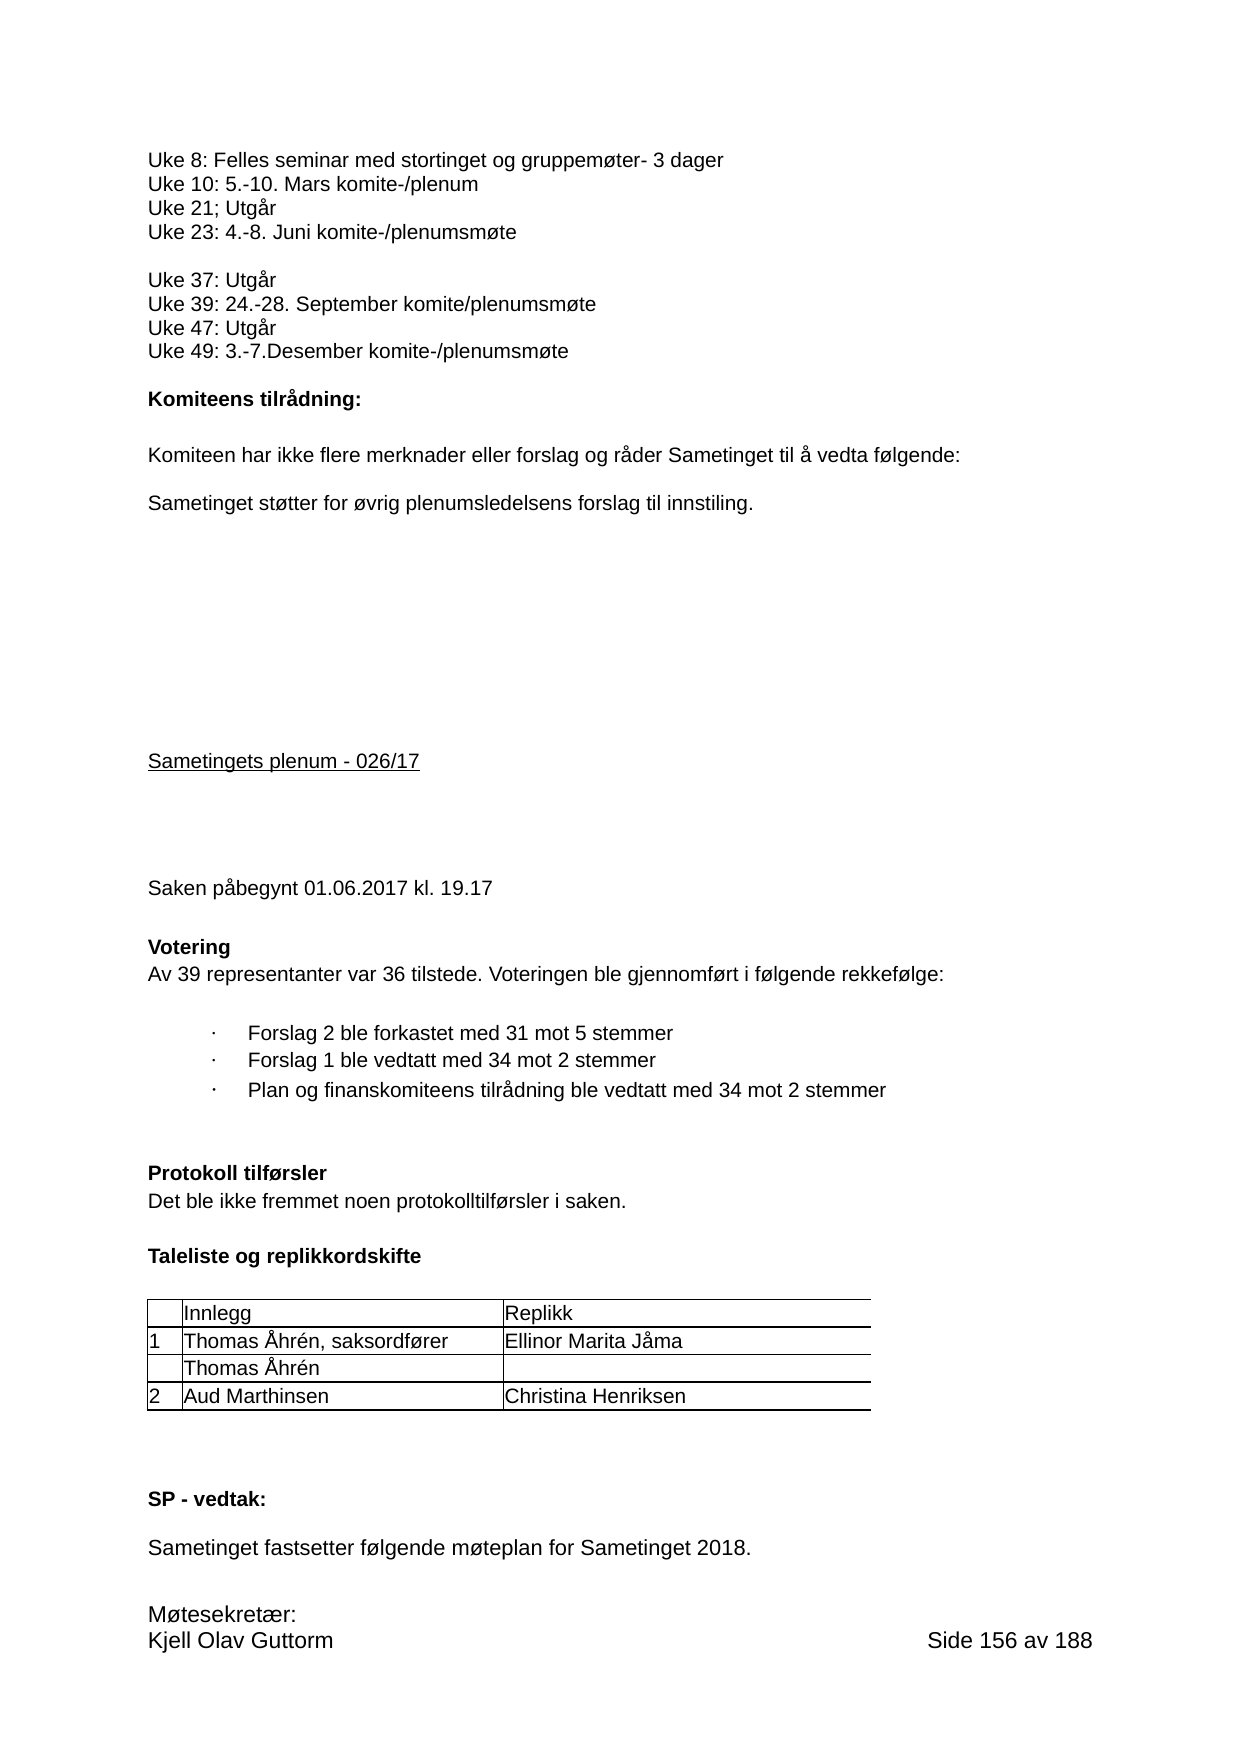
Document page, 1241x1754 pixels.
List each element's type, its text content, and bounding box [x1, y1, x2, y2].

table_cell Aud Marthinsen [183, 1383, 503, 1409]
table_header Innlegg [183, 1300, 503, 1326]
table_cell Ellinor Marita Jåma [504, 1328, 871, 1354]
table_cell Thomas Åhrén [183, 1355, 503, 1381]
table_header Replikk [504, 1300, 871, 1326]
table_header Uke 8: Felles seminar med stortinget og gruppemøter- 3 dager Uke 10: 5.-10. Mars komite-/plenum Uke 21; Utgår Uke 23: 4.-8. Juni komite-/plenumsmøte Uke 37: Utgår Uke 39: 24.-28. September komite/plenumsmøte Uke 47: Utgår Uke 49: 3.-7.Desember komite-/plenumsmøte Komiteens tilrådning: Komiteen har ikke flere merknader eller forslag og råder Sametinget til å vedta følgende: Sametinget støtter for øvrig plenumsledelsens forslag til innstiling. [136, 148, 1104, 625]
table_cell [148, 1355, 182, 1381]
table_cell Christina Henriksen [504, 1383, 871, 1409]
table_header Saken påbegynt 01.06.2017 kl. 19.17 Votering Av 39 representanter var 36 tilstede. Voteringen ble gjennomført i følgende rekkefølge: Forslag 2 ble forkastet med 31 mot 5 stemmer Forslag 1 ble vedtatt med 34 mot 2 stemmer Plan og finanskomiteens tilrådning ble vedtatt med 34 mot 2 stemmer Protokoll tilførsler Det ble ikke fremmet noen protokolltilførsler i saken. Taleliste og replikkordskifte [136, 876, 958, 1411]
table_cell Thomas Åhrén, saksordfører [183, 1328, 503, 1354]
table_cell 2 [148, 1383, 182, 1409]
table_header [148, 1300, 182, 1326]
table_cell [504, 1355, 871, 1381]
table_header Sametinget fastsetter følgende møteplan for Sametinget 2018. [136, 1535, 826, 1591]
table_cell 1 [148, 1328, 182, 1354]
text SP - vedtak: [148, 1486, 1093, 1510]
text Sametingets plenum - 026/17 [148, 749, 1093, 803]
